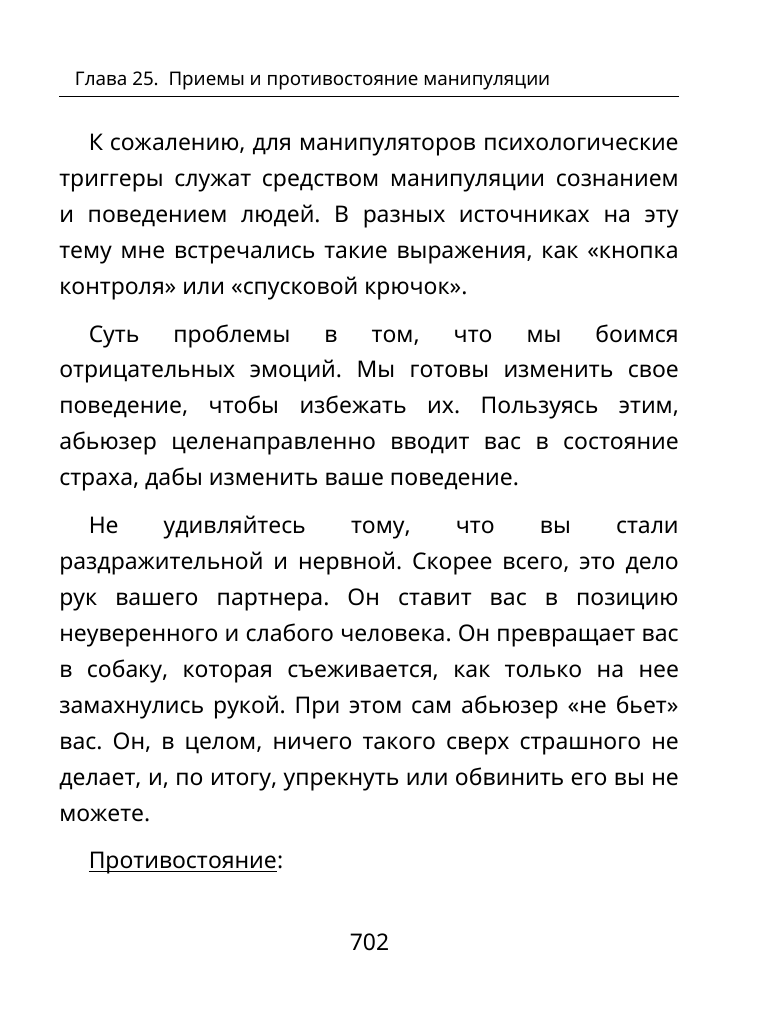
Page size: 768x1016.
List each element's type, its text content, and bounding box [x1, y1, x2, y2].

text Суть проблемы в том, что мы боимся отрицательных эмоций. Мы готовы изменить свое поведение, чтобы избежать их. Пользуясь этим, абьюзер целенаправленно вводит вас в состояние страха, дабы изменить ваше поведение. [59, 317, 679, 492]
text Противостояние: [59, 844, 679, 875]
text К сожалению, для манипуляторов психологические триггеры служат средством манипуляции сознанием и поведением людей. В разных источниках на эту тему мне встречались такие выражения, как «кнопка контроля» или «спусковой крючок». [59, 126, 679, 301]
text Не удивляйтесь тому, что вы стали раздражительной и нервной. Скорее всего, это дело рук вашего партнера. Он ставит вас в позицию неуверенного и слабого человека. Он превращает вас в собаку, которая съеживается, как только на нее замахнулись рукой. При этом сам абьюзер «не бьет» вас. Он, в целом, ничего такого сверх страшного не делает, и, по итогу, упрекнуть или обвинить его вы не можете. [59, 509, 679, 828]
